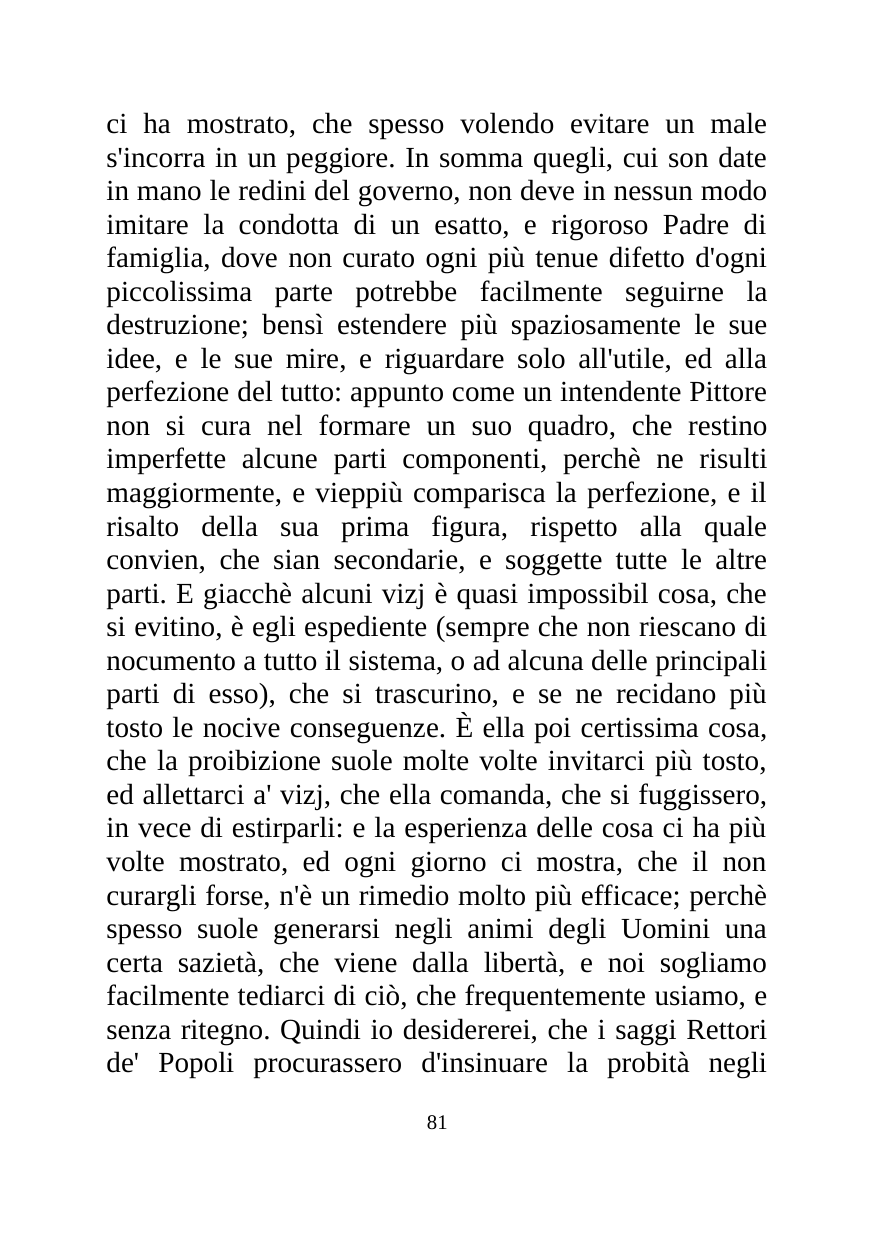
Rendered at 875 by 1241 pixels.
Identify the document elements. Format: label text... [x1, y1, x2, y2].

text ci ha mostrato, che spesso volendo evitare un male s'incorra in un peggiore. In somma quegli, cui son date in mano le redini del governo, non deve in nessun modo imitare la condotta di un esatto, e rigoroso Padre di famiglia, dove non curato ogni più tenue difetto d'ogni piccolissima parte potrebbe facilmente seguirne la destruzione; bensì estendere più spaziosamente le sue idee, e le sue mire, e riguardare solo all'utile, ed alla perfezione del tutto: appunto come un intendente Pittore non si cura nel formare un suo quadro, che restino imperfette alcune parti componenti, perchè ne risulti maggiormente, e vieppiù comparisca la perfezione, e il risalto della sua prima figura, rispetto alla quale convien, che sian secondarie, e soggette tutte le altre parti. E giacchè alcuni vizj è quasi impossibil cosa, che si evitino, è egli espediente (sempre che non riescano di nocumento a tutto il sistema, o ad alcuna delle principali parti di esso), che si trascurino, e se ne recidano più tosto le nocive conseguenze. È ella poi certissima cosa, che la proibizione suole molte volte invitarci più tosto, ed allettarci a' vizj, che ella comanda, che si fuggissero, in vece di estirparli: e la esperienza delle cosa ci ha più volte mostrato, ed ogni giorno ci mostra, che il non curargli forse, n'è un rimedio molto più efficace; perchè spesso suole generarsi negli animi degli Uomini una certa sazietà, che viene dalla libertà, e noi sogliamo facilmente tediarci di ciò, che frequentemente usiamo, e senza ritegno. Quindi io desidererei, che i saggi Rettori de' Popoli procurassero d'insinuare la probità negli [106, 106, 768, 1079]
